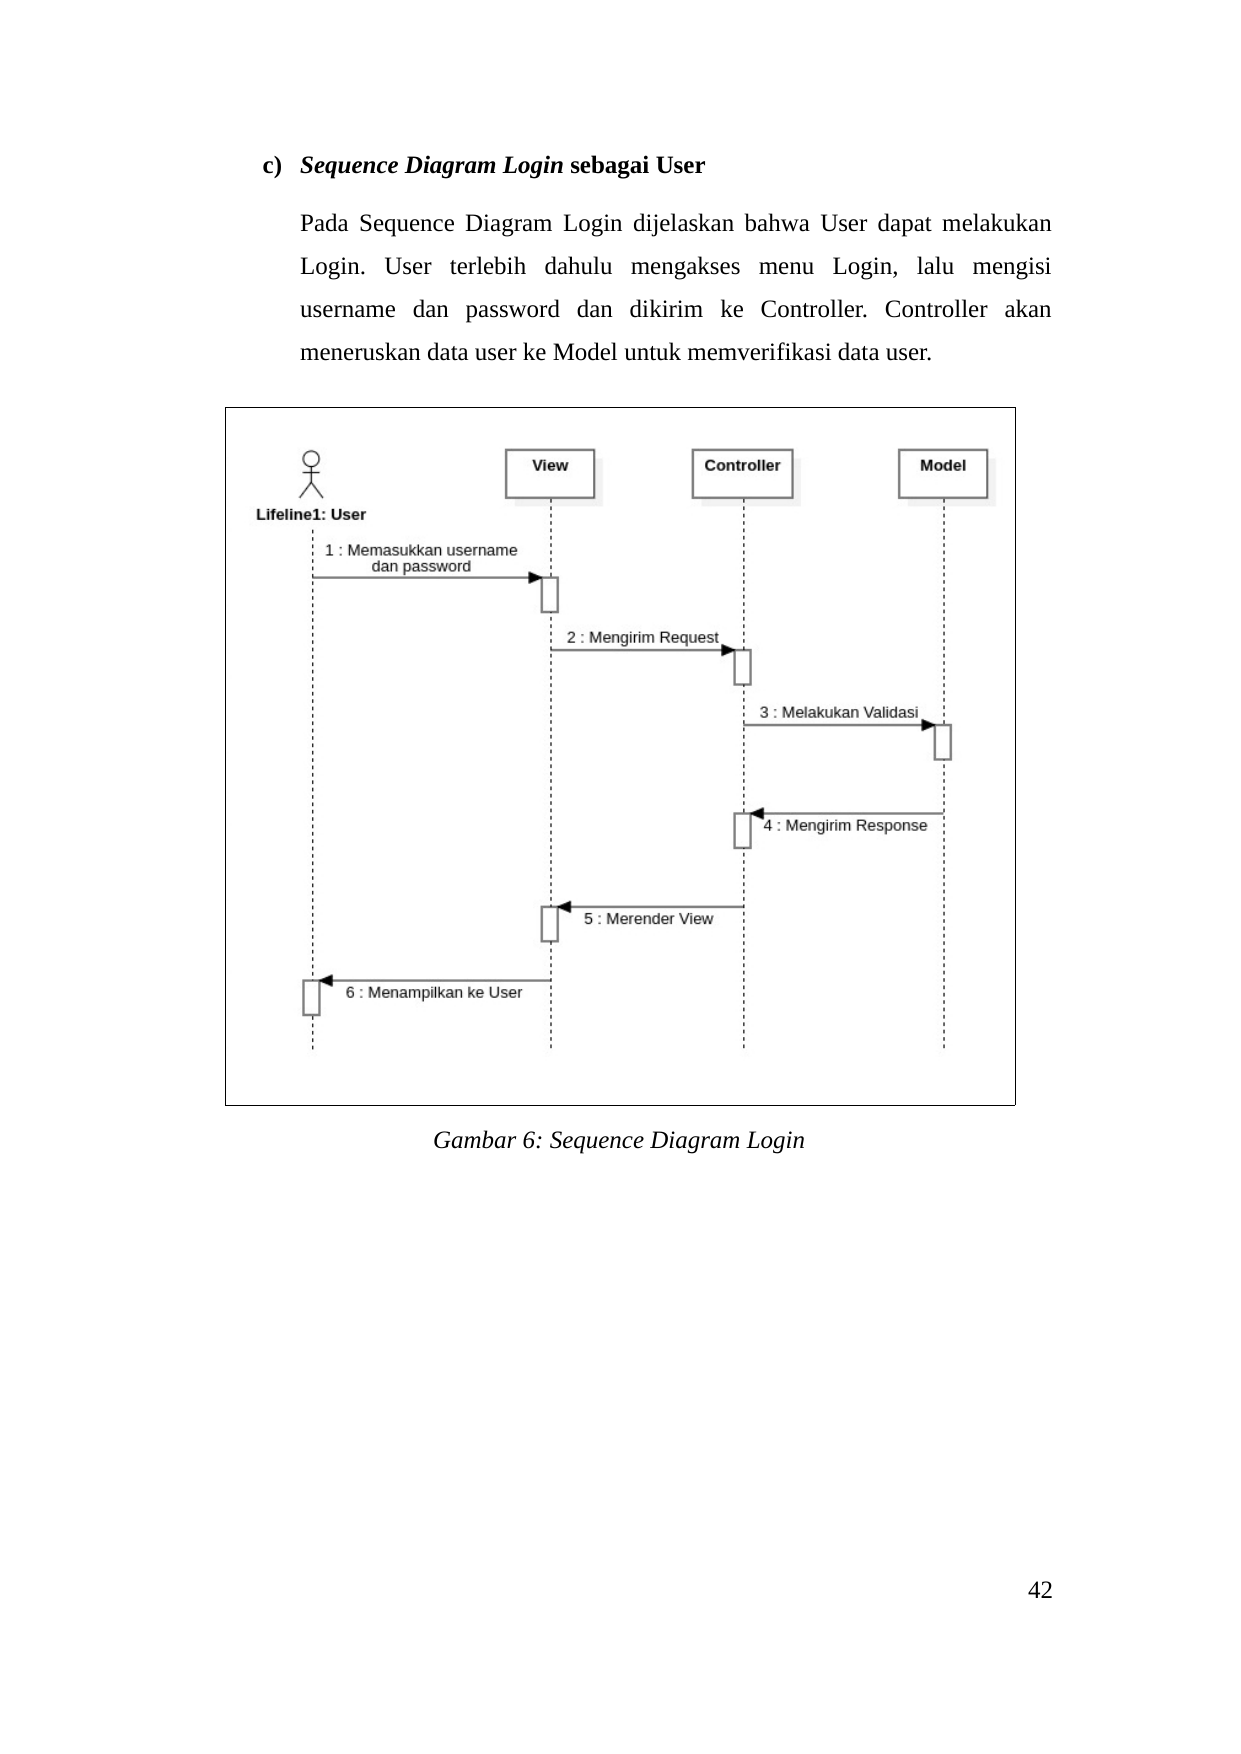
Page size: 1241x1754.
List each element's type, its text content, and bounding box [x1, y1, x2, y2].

list Gambar 6: Sequence Diagram Login [225, 1106, 1015, 1154]
list Pada Sequence Diagram Login dijelaskan bahwa User dapat melakukan Login. User terlebih dahulu mengakses menu Login, lalu mengisi username dan password dan dikirim ke Controller. Controller akan meneruskan data user ke Model untuk memverifikasi data user. [262, 208, 1053, 366]
picture [226, 408, 1015, 1105]
list Sequence Diagram Login sebagai User [262, 150, 1053, 179]
